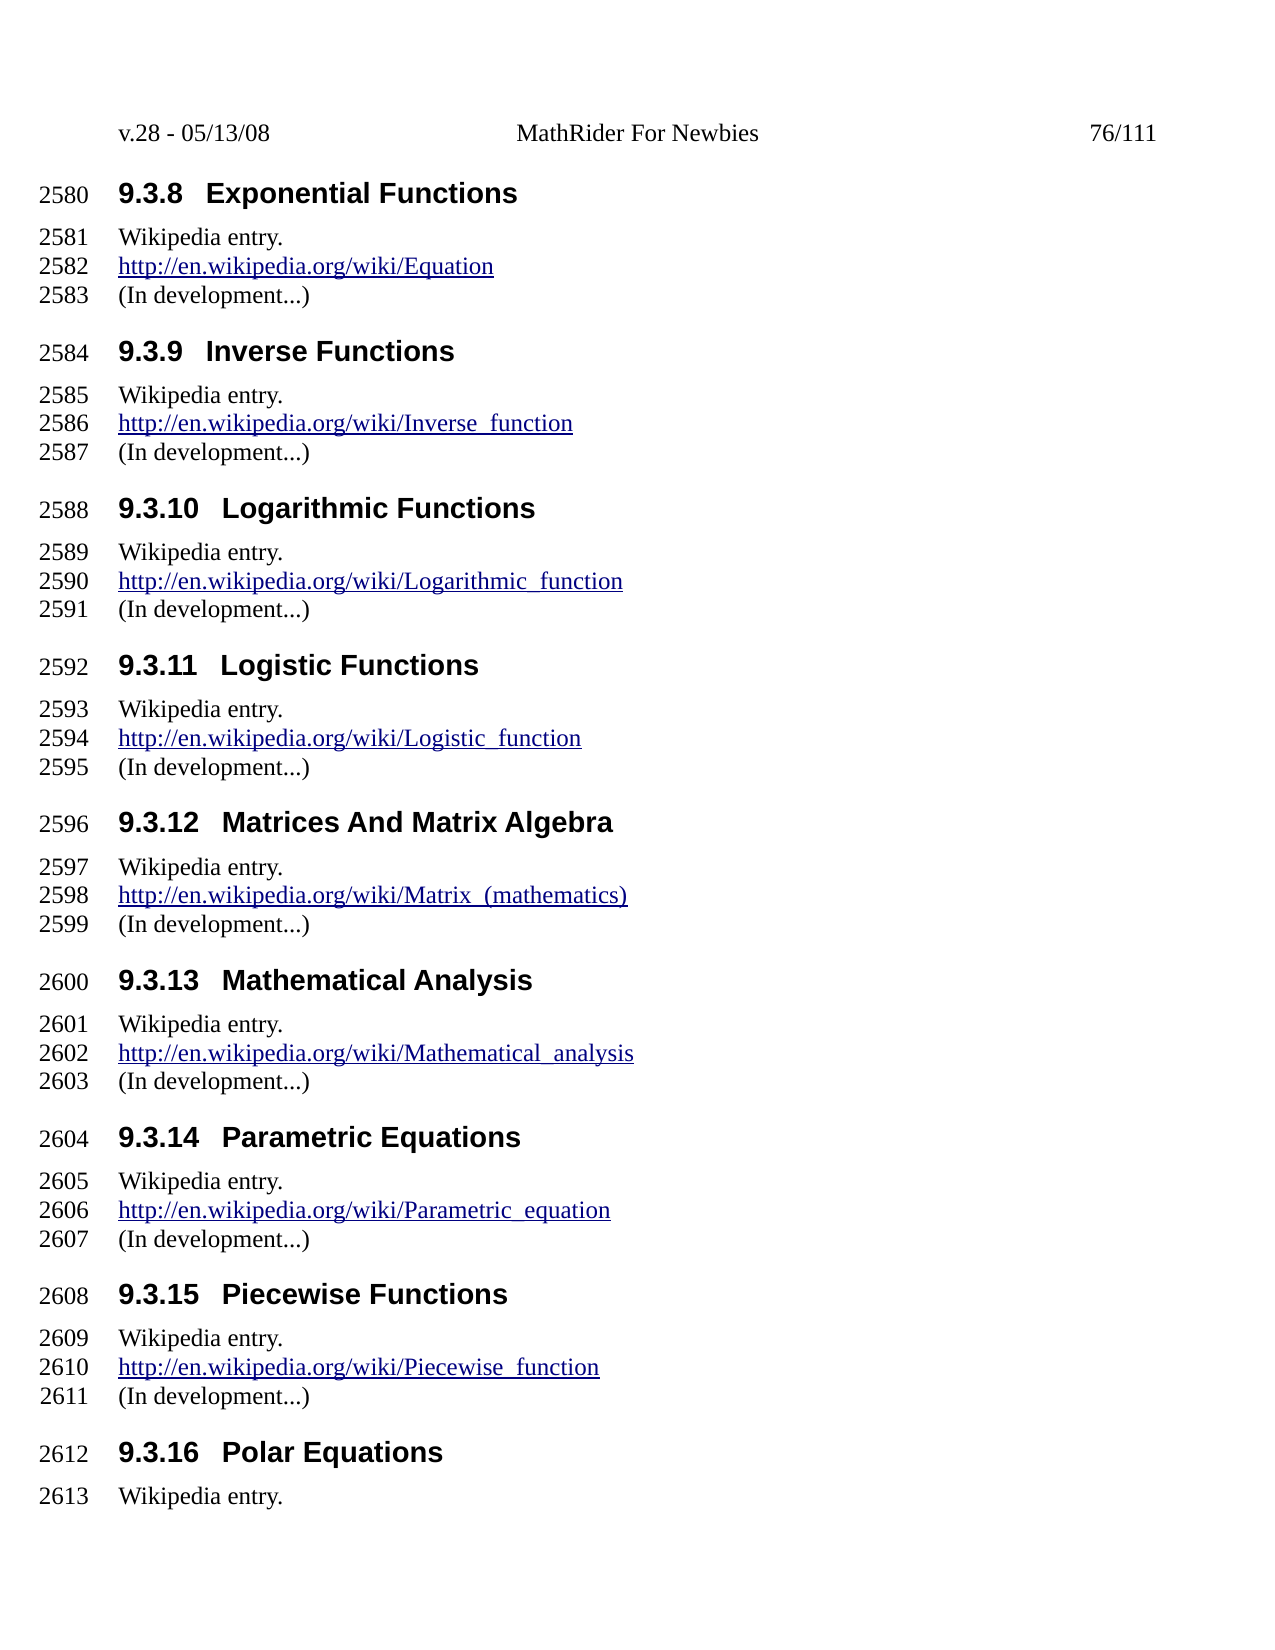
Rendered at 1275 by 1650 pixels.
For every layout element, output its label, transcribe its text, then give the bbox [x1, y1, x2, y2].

text Wikipedia entry. [118, 852, 1157, 880]
subtitle Inverse Functions [118, 334, 1157, 367]
subtitle Exponential Functions [118, 176, 1157, 210]
text http://en.wikipedia.org/wiki/Mathematical_analysis [118, 1038, 1157, 1066]
subtitle Logarithmic Functions [118, 491, 1157, 524]
subtitle Matrices And Matrix Algebra [118, 806, 1157, 839]
text Wikipedia entry. [118, 1481, 1157, 1509]
text Wikipedia entry. [118, 1166, 1157, 1195]
text Wikipedia entry. [118, 1323, 1157, 1352]
text Wikipedia entry. [118, 694, 1157, 723]
text (In development...) [118, 1381, 1157, 1410]
subtitle Parametric Equations [118, 1120, 1157, 1154]
text (In development...) [118, 752, 1157, 781]
subtitle Piecewise Functions [118, 1277, 1157, 1311]
text http://en.wikipedia.org/wiki/Logarithmic_function [118, 566, 1157, 594]
text (In development...) [118, 909, 1157, 938]
text http://en.wikipedia.org/wiki/Equation [118, 251, 1157, 280]
text http://en.wikipedia.org/wiki/Piecewise_function [118, 1352, 1157, 1381]
text http://en.wikipedia.org/wiki/Matrix_(mathematics) [118, 880, 1157, 909]
text (In development...) [118, 280, 1157, 309]
text Wikipedia entry. [118, 222, 1157, 251]
text (In development...) [118, 594, 1157, 623]
text Wikipedia entry. [118, 380, 1157, 408]
subtitle Polar Equations [118, 1435, 1157, 1468]
text (In development...) [118, 1224, 1157, 1252]
subtitle Logistic Functions [118, 648, 1157, 682]
text Wikipedia entry. [118, 537, 1157, 566]
subtitle Mathematical Analysis [118, 963, 1157, 996]
text http://en.wikipedia.org/wiki/Parametric_equation [118, 1195, 1157, 1224]
text http://en.wikipedia.org/wiki/Logistic_function [118, 723, 1157, 752]
text (In development...) [118, 1066, 1157, 1095]
text Wikipedia entry. [118, 1009, 1157, 1038]
text http://en.wikipedia.org/wiki/Inverse_function [118, 408, 1157, 437]
text (In development...) [118, 437, 1157, 466]
